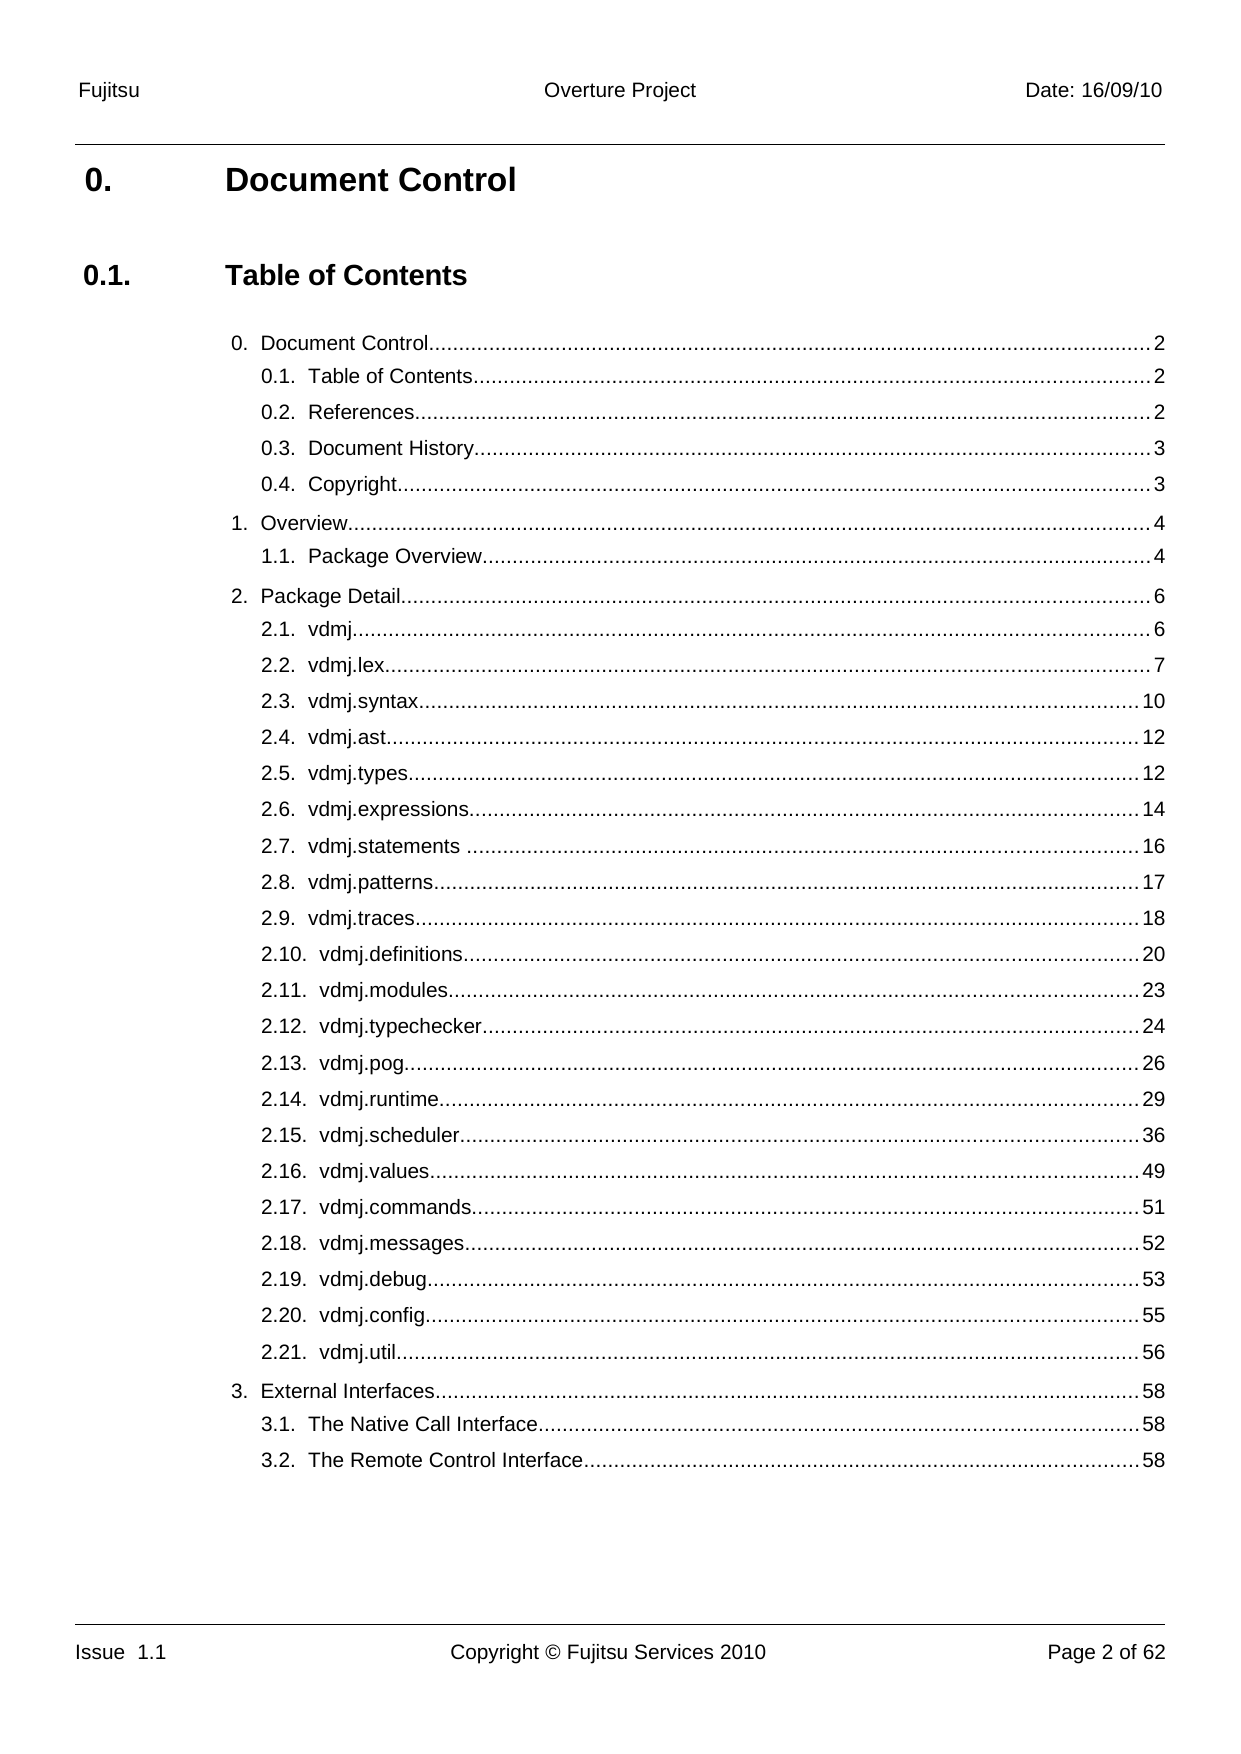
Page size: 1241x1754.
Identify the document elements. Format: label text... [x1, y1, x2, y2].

text 2.4. vdmj.ast 12 [255, 725, 1165, 749]
text 2.19. vdmj.debug 53 [255, 1267, 1165, 1291]
text 2.18. vdmj.messages 52 [255, 1231, 1165, 1255]
text 2.6. vdmj.expressions 14 [255, 797, 1165, 821]
text 2.16. vdmj.values 49 [255, 1159, 1165, 1183]
subtitle Document Control [75, 160, 1165, 198]
text 1.1. Package Overview 4 [255, 544, 1165, 568]
text 2.20. vdmj.config 55 [255, 1303, 1165, 1327]
text 0.1. Table of Contents 2 [255, 364, 1165, 388]
text 2. Package Detail 6 [225, 583, 1165, 608]
text 2.12. vdmj.typechecker 24 [255, 1014, 1165, 1038]
text 0. Document Control 2 [225, 331, 1165, 355]
text 0.3. Document History 3 [255, 436, 1165, 460]
text 2.1. vdmj 6 [255, 617, 1165, 641]
text 2.2. vdmj.lex 7 [255, 653, 1165, 677]
text 0.2. References 2 [255, 400, 1165, 424]
text 1. Overview 4 [225, 511, 1165, 535]
text 2.17. vdmj.commands 51 [255, 1195, 1165, 1219]
text 2.21. vdmj.util 56 [255, 1339, 1165, 1364]
text 2.11. vdmj.modules 23 [255, 978, 1165, 1002]
subtitle Table of Contents [75, 258, 1165, 292]
text 2.8. vdmj.patterns 17 [255, 870, 1165, 894]
text 2.13. vdmj.pog 26 [255, 1050, 1165, 1074]
text 3.2. The Remote Control Interface 58 [255, 1448, 1165, 1472]
text 2.9. vdmj.traces 18 [255, 906, 1165, 930]
text 3.1. The Native Call Interface 58 [255, 1412, 1165, 1436]
text 2.3. vdmj.syntax 10 [255, 689, 1165, 713]
text 0.4. Copyright 3 [255, 472, 1165, 496]
text 2.5. vdmj.types 12 [255, 761, 1165, 785]
text 3. External Interfaces 58 [225, 1379, 1165, 1403]
text 2.14. vdmj.runtime 29 [255, 1087, 1165, 1111]
text 2.7. vdmj.statements 16 [255, 833, 1165, 858]
text 2.15. vdmj.scheduler 36 [255, 1123, 1165, 1147]
text 2.10. vdmj.definitions 20 [255, 942, 1165, 966]
